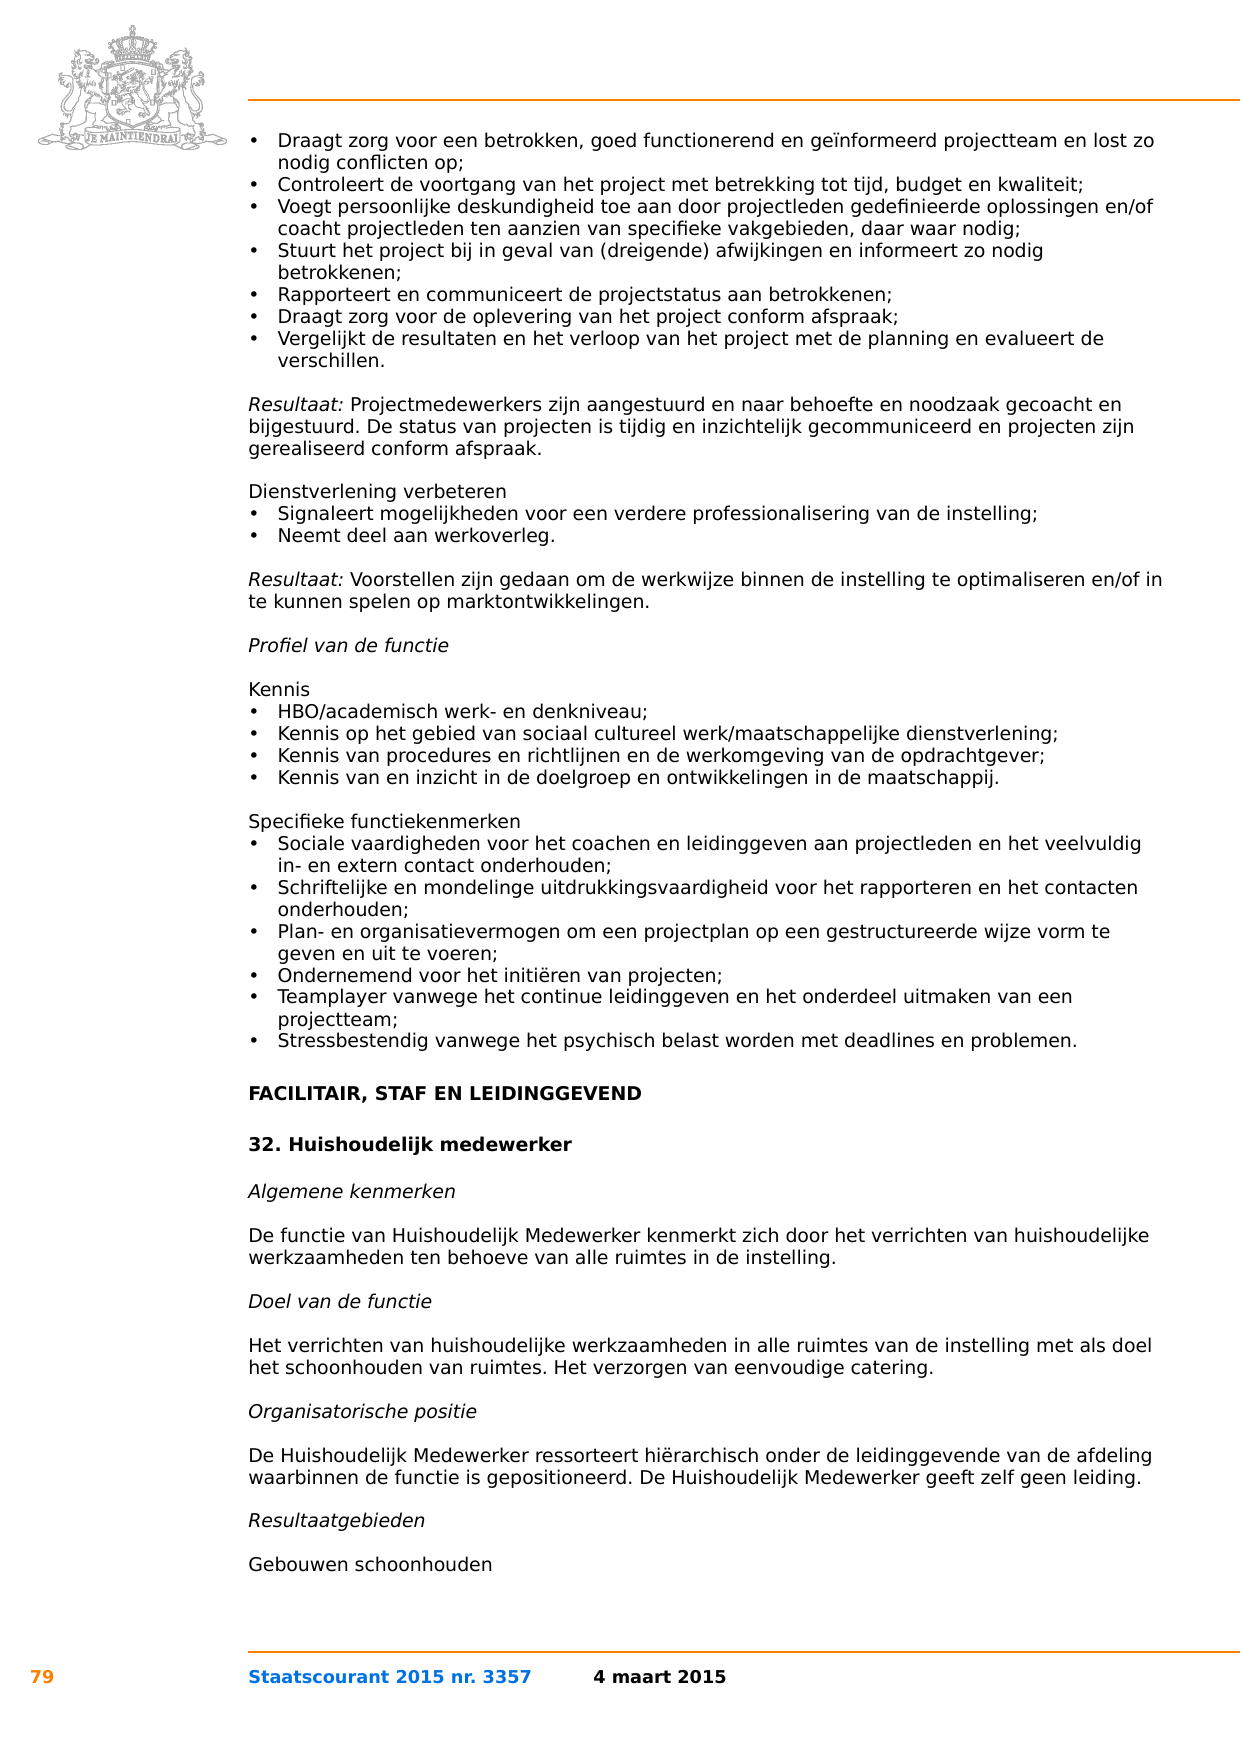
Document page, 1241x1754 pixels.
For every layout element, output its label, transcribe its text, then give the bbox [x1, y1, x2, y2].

text • Kennis op het gebied van sociaal cultureel werk/maatschappelijke dienstverlening; [248, 723, 1163, 745]
picture [38, 25, 227, 150]
text • Stuurt het project bij in geval van (dreigende) afwijkingen en informeert zo nodig betrokkenen; [248, 240, 1163, 284]
text Het verrichten van huishoudelijke werkzaamheden in alle ruimtes van de instelling met als doel het schoonhouden van ruimtes. Het verzorgen van eenvoudige catering. [248, 1335, 1163, 1379]
text • Signaleert mogelijkheden voor een verdere professionalisering van de instelling; [248, 503, 1163, 525]
text • Voegt persoonlijke deskundigheid toe aan door projectleden gedefinieerde oplossingen en/of coacht projectleden ten aanzien van specifieke vakgebieden, daar waar nodig; [248, 196, 1163, 240]
text De functie van Huishoudelijk Medewerker kenmerkt zich door het verrichten van huishoudelijke werkzaamheden ten behoeve van alle ruimtes in de instelling. [248, 1225, 1163, 1269]
text Specifieke functiekenmerken [248, 811, 1163, 833]
text • Controleert de voortgang van het project met betrekking tot tijd, budget en kwaliteit; [248, 174, 1163, 196]
text De Huishoudelijk Medewerker ressorteert hiërarchisch onder de leidinggevende van de afdeling waarbinnen de functie is gepositioneerd. De Huishoudelijk Medewerker geeft zelf geen leiding. [248, 1444, 1163, 1488]
text • Stressbestendig vanwege het psychisch belast worden met deadlines en problemen. [248, 1030, 1163, 1052]
text Algemene kenmerken [248, 1181, 1163, 1203]
text Gebouwen schoonhouden [248, 1554, 1163, 1576]
text Kennis [248, 679, 1163, 701]
text • Plan- en organisatievermogen om een projectplan op een gestructureerde wijze vorm te geven en uit te voeren; [248, 921, 1163, 964]
text Organisatorische positie [248, 1401, 1163, 1423]
text • Schriftelijke en mondelinge uitdrukkingsvaardigheid voor het rapporteren en het contacten onderhouden; [248, 877, 1163, 921]
text • Draagt zorg voor de oplevering van het project conform afspraak; [248, 306, 1163, 328]
text • Neemt deel aan werkoverleg. [248, 525, 1163, 547]
text Doel van de functie [248, 1291, 1163, 1313]
text Profiel van de functie [248, 635, 1163, 657]
text • Sociale vaardigheden voor het coachen en leidinggeven aan projectleden en het veelvuldig in- en extern contact onderhouden; [248, 833, 1163, 877]
text • Draagt zorg voor een betrokken, goed functionerend en geïnformeerd projectteam en lost zo nodig conflicten op; [248, 130, 1163, 174]
text • Rapporteert en communiceert de projectstatus aan betrokkenen; [248, 284, 1163, 306]
text • Kennis van procedures en richtlijnen en de werkomgeving van de opdrachtgever; [248, 745, 1163, 767]
text Resultaat: Projectmedewerkers zijn aangestuurd en naar behoefte en noodzaak gecoacht en bijgestuurd. De status van projecten is tijdig en inzichtelijk gecommuniceerd en projecten zijn gerealiseerd conform afspraak. [248, 393, 1163, 459]
text Dienstverlening verbeteren [248, 481, 1163, 503]
text Resultaat: Voorstellen zijn gedaan om de werkwijze binnen de instelling te optimaliseren en/of in te kunnen spelen op marktontwikkelingen. [248, 569, 1163, 613]
text • Ondernemend voor het initiëren van projecten; [248, 964, 1163, 986]
text Resultaatgebieden [248, 1510, 1163, 1532]
text • HBO/academisch werk- en denkniveau; [248, 701, 1163, 723]
text • Kennis van en inzicht in de doelgroep en ontwikkelingen in de maatschappij. [248, 767, 1163, 789]
text • Vergelijkt de resultaten en het verloop van het project met de planning en evalueert de verschillen. [248, 328, 1163, 372]
subtitle 32. Huishoudelijk medewerker [248, 1134, 1163, 1156]
text • Teamplayer vanwege het continue leidinggeven en het onderdeel uitmaken van een projectteam; [248, 986, 1163, 1030]
subtitle FACILITAIR, STAF EN LEIDINGGEVEND [248, 1082, 1163, 1104]
